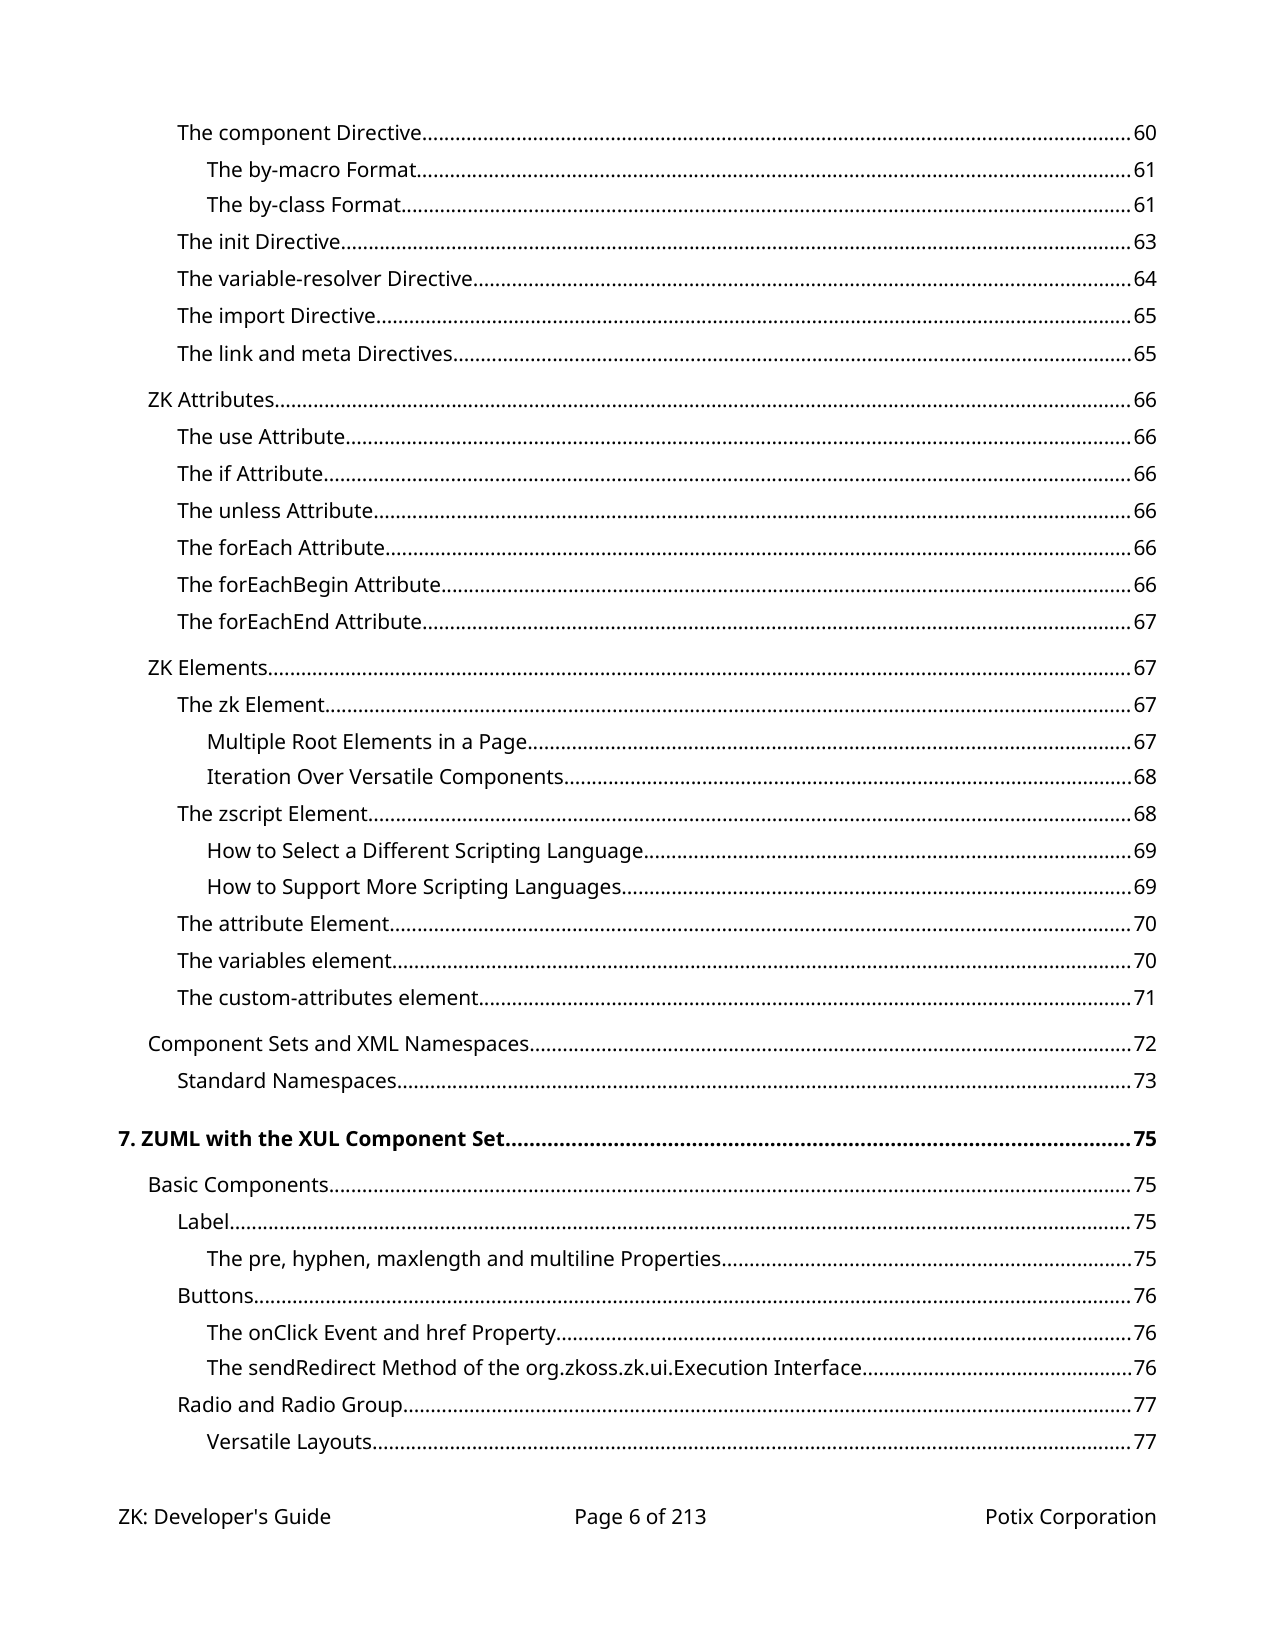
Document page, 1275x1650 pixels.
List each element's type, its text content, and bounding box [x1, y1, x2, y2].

text The if Attribute 66 [177, 459, 1157, 487]
text The import Directive 65 [177, 302, 1157, 330]
text The zk Element 67 [177, 690, 1157, 718]
text The link and meta Directives 65 [177, 339, 1157, 367]
text The forEachBegin Attribute 66 [177, 570, 1157, 598]
text The variable-resolver Directive 64 [177, 264, 1157, 293]
text The init Directive 63 [177, 227, 1157, 256]
text Standard Namespaces 73 [177, 1066, 1157, 1094]
text Radio and Radio Group 77 [177, 1390, 1157, 1419]
text ZK Attributes 66 [148, 385, 1157, 413]
text The sendRedirect Method of the org.zkoss.zk.ui.Execution Interface 76 [207, 1353, 1157, 1382]
text The by-macro Format 61 [207, 155, 1157, 183]
text The custom-attributes element 71 [177, 983, 1157, 1011]
text Component Sets and XML Namespaces 72 [148, 1029, 1157, 1057]
text Buttons 76 [177, 1281, 1157, 1309]
text 7. ZUML with the XUL Component Set 75 [118, 1124, 1157, 1152]
text The unless Attribute 66 [177, 496, 1157, 524]
text The use Attribute 66 [177, 422, 1157, 450]
text The attribute Element 70 [177, 909, 1157, 937]
text The by-class Format 61 [207, 190, 1157, 219]
text The pre, hyphen, maxlength and multiline Properties 75 [207, 1244, 1157, 1272]
text How to Support More Scripting Languages 69 [207, 872, 1157, 900]
text The forEachEnd Attribute 67 [177, 607, 1157, 635]
text The forEach Attribute 66 [177, 533, 1157, 561]
text The variables element 70 [177, 946, 1157, 974]
text The component Directive 60 [177, 118, 1157, 146]
text ZK Elements 67 [148, 653, 1157, 681]
text Versatile Layouts 77 [207, 1427, 1157, 1456]
text Iteration Over Versatile Components 68 [207, 762, 1157, 791]
text How to Select a Different Scripting Language 69 [207, 837, 1157, 865]
text Label 75 [177, 1207, 1157, 1235]
text Basic Components 75 [148, 1170, 1157, 1198]
text Multiple Root Elements in a Page 67 [207, 727, 1157, 756]
text The onClick Event and href Property 76 [207, 1318, 1157, 1346]
text The zscript Element 68 [177, 799, 1157, 828]
